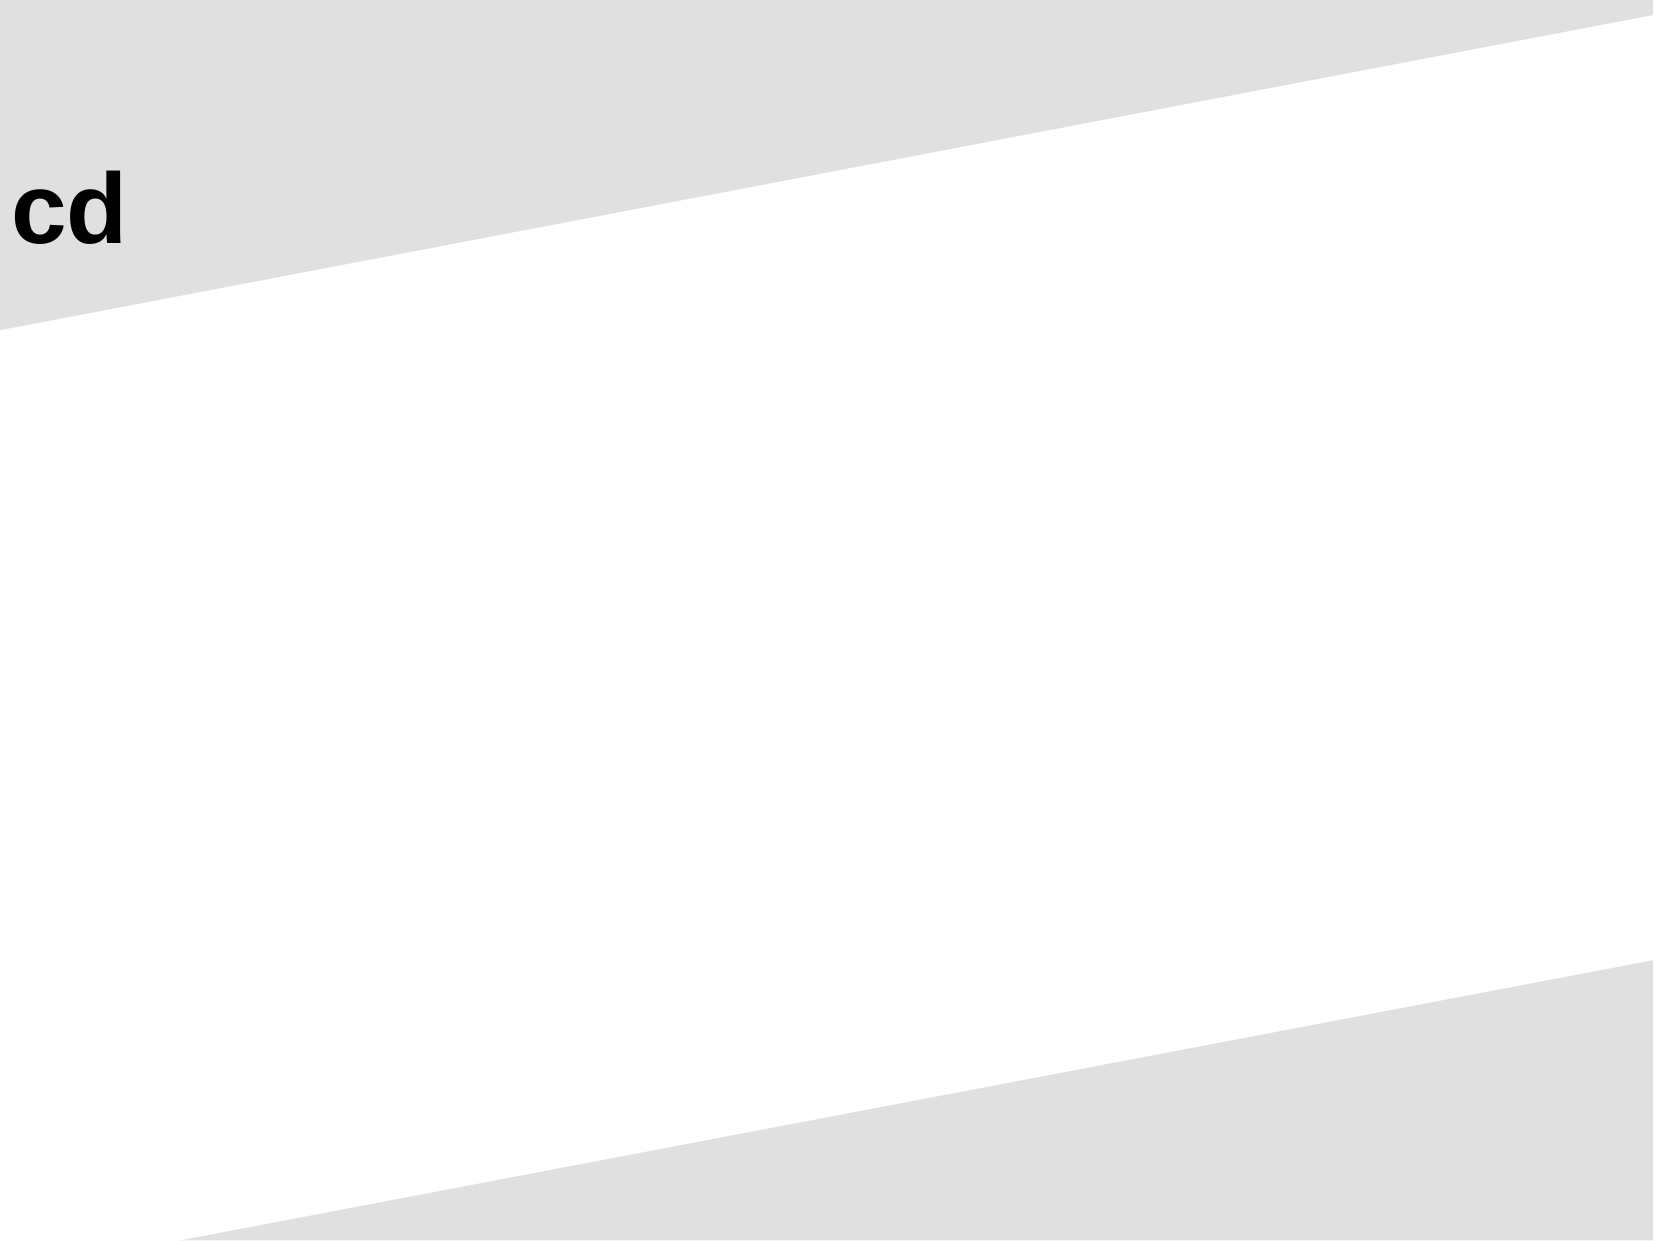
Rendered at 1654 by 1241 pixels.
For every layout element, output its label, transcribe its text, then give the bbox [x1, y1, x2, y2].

title cd [11, 105, 1499, 313]
